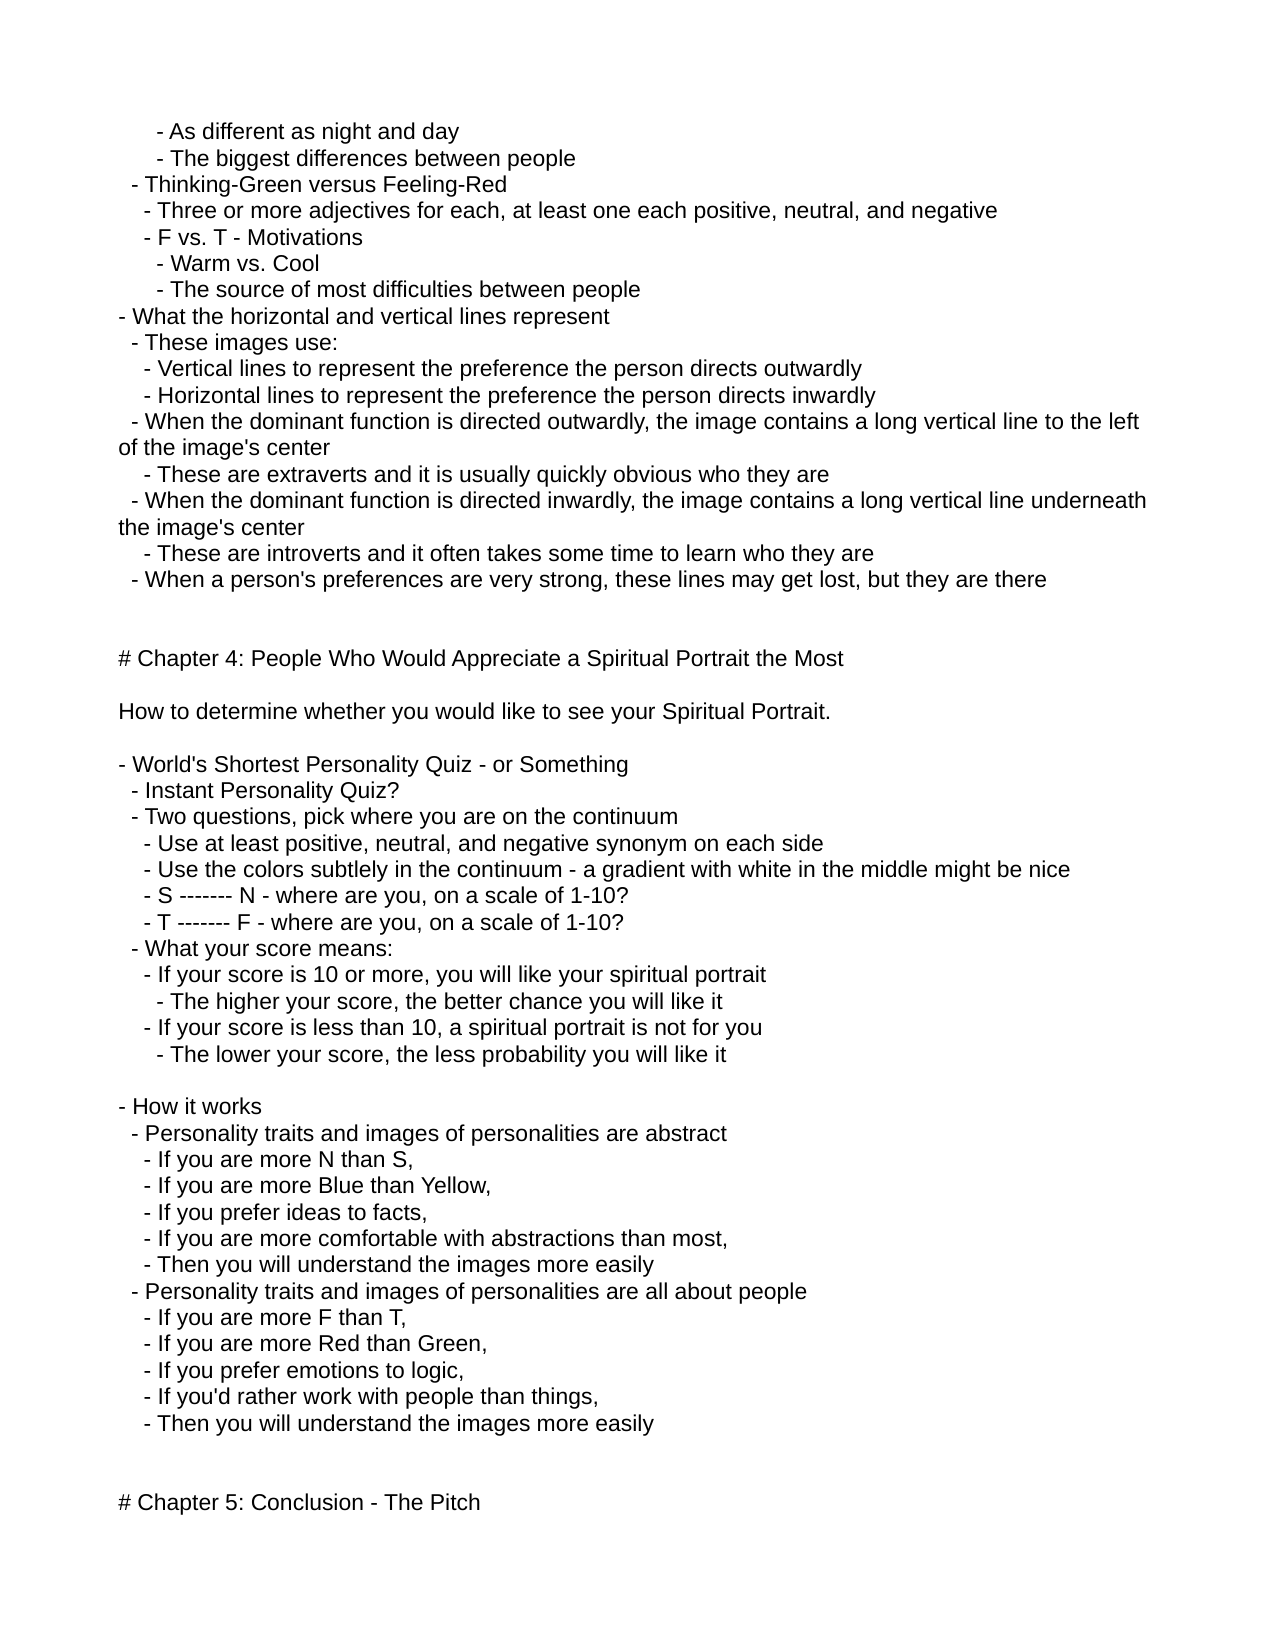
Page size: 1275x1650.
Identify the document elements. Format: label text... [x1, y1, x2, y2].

text - Horizontal lines to represent the preference the person directs inwardly [118, 382, 1157, 408]
text # Chapter 5: Conclusion - The Pitch [118, 1488, 1157, 1515]
text - If you are more comfortable with abstractions than most, [118, 1225, 1157, 1251]
text - If you are more Red than Green, [118, 1330, 1157, 1357]
text - These are introverts and it often takes some time to learn who they are [118, 540, 1157, 566]
text - When a person's preferences are very strong, these lines may get lost, but they are there [118, 566, 1157, 592]
text - If you'd rather work with people than things, [118, 1383, 1157, 1409]
text - These are extraverts and it is usually quickly obvious who they are [118, 461, 1157, 487]
text - Instant Personality Quiz? [118, 777, 1157, 803]
text - Warm vs. Cool [118, 250, 1157, 276]
text - Use the colors subtlely in the continuum - a gradient with white in the middle might be nice [118, 856, 1157, 882]
text # Chapter 4: People Who Would Appreciate a Spiritual Portrait the Most [118, 645, 1157, 672]
text - The lower your score, the less probability you will like it [118, 1041, 1157, 1067]
text - When the dominant function is directed outwardly, the image contains a long vertical line to the left of the image's center [118, 408, 1157, 461]
text - The biggest differences between people [118, 144, 1157, 171]
text - What the horizontal and vertical lines represent [118, 303, 1157, 329]
text - Thinking-Green versus Feeling-Red [118, 171, 1157, 197]
text - Use at least positive, neutral, and negative synonym on each side [118, 830, 1157, 856]
text - Then you will understand the images more easily [118, 1251, 1157, 1278]
text - Three or more adjectives for each, at least one each positive, neutral, and negative [118, 197, 1157, 223]
text - If your score is 10 or more, you will like your spiritual portrait [118, 961, 1157, 988]
text - As different as night and day [118, 118, 1157, 144]
text - If your score is less than 10, a spiritual portrait is not for you [118, 1014, 1157, 1041]
text - If you prefer ideas to facts, [118, 1199, 1157, 1225]
text - If you are more N than S, [118, 1146, 1157, 1172]
text - These images use: [118, 329, 1157, 355]
text - Personality traits and images of personalities are all about people [118, 1278, 1157, 1304]
text - Vertical lines to represent the preference the person directs outwardly [118, 355, 1157, 382]
text - If you prefer emotions to logic, [118, 1357, 1157, 1383]
text - S ------- N - where are you, on a scale of 1-10? [118, 882, 1157, 909]
text - How it works [118, 1093, 1157, 1119]
text - If you are more Blue than Yellow, [118, 1172, 1157, 1199]
text - If you are more F than T, [118, 1304, 1157, 1330]
text - Then you will understand the images more easily [118, 1409, 1157, 1436]
text - The source of most difficulties between people [118, 276, 1157, 303]
text - What your score means: [118, 935, 1157, 961]
text - When the dominant function is directed inwardly, the image contains a long vertical line underneath the image's center [118, 487, 1157, 540]
text - Two questions, pick where you are on the continuum [118, 803, 1157, 830]
text How to determine whether you would like to see your Spiritual Portrait. [118, 698, 1157, 724]
text - The higher your score, the better chance you will like it [118, 988, 1157, 1014]
text - World's Shortest Personality Quiz - or Something [118, 751, 1157, 777]
text - F vs. T - Motivations [118, 223, 1157, 250]
text - Personality traits and images of personalities are abstract [118, 1119, 1157, 1146]
text - T ------- F - where are you, on a scale of 1-10? [118, 909, 1157, 935]
